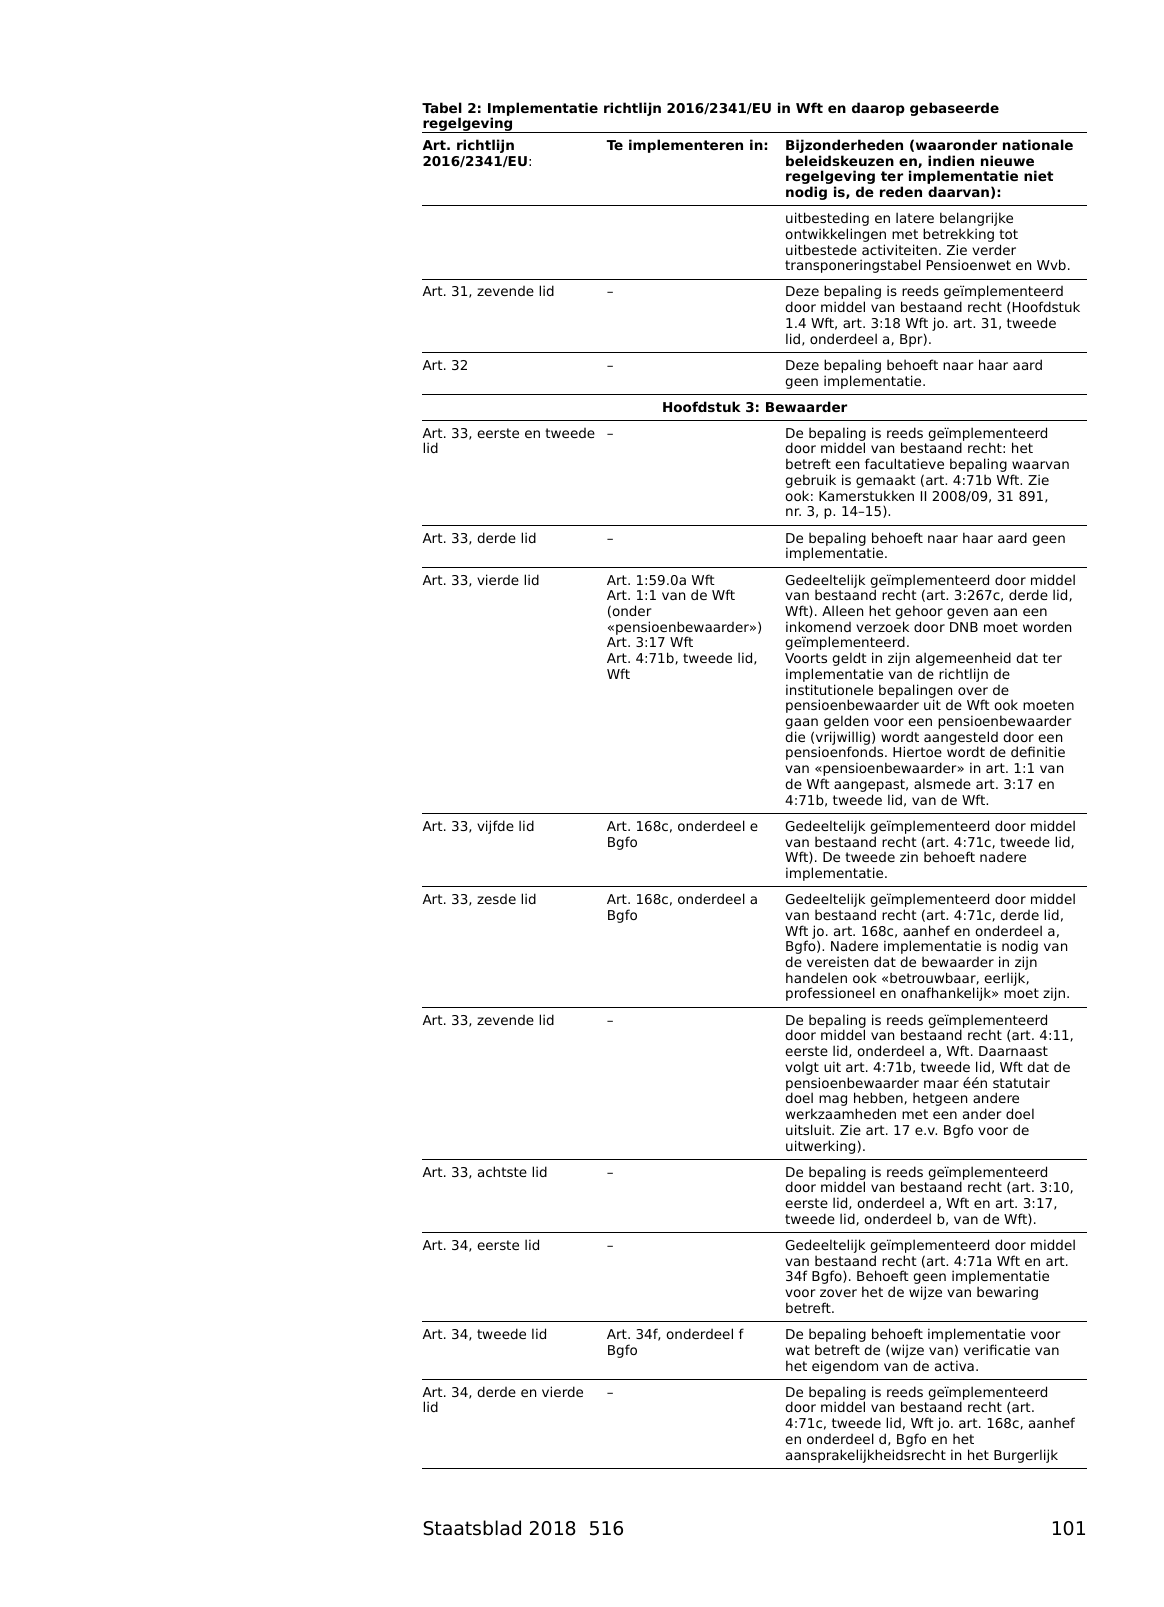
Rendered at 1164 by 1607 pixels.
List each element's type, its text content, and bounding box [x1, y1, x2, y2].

table_cell Art. 168c, onderdeel e Bgfo [601, 814, 779, 886]
table_cell – [601, 526, 779, 567]
table_cell [422, 206, 601, 278]
table_cell Gedeeltelijk geïmplementeerd door middel van bestaand recht (art. 4:71c, tweede lid, Wft). De tweede zin behoeft nadere implementatie. [779, 814, 1087, 886]
table_cell Art. 33, zesde lid [422, 887, 601, 1007]
table_cell Gedeeltelijk geïmplementeerd door middel van bestaand recht (art. 4:71c, derde lid, Wft jo. art. 168c, aanhef en onderdeel a, Bgfo). Nadere implementatie is nodig van de vereisten dat de bewaarder in zijn handelen ook «betrouwbaar, eerlijk, professioneel en onafhankelijk» moet zijn. [779, 887, 1087, 1007]
table_cell Art. 34, tweede lid [422, 1322, 601, 1379]
table_cell De bepaling is reeds geïmplementeerd door middel van bestaand recht (art. 4:11, eerste lid, onderdeel a, Wft. Daarnaast volgt uit art. 4:71b, tweede lid, Wft dat de pensioenbewaarder maar één statutair doel mag hebben, hetgeen andere werkzaamheden met een ander doel uitsluit. Zie art. 17 e.v. Bgfo voor de uitwerking). [779, 1008, 1087, 1159]
table_cell Art. 168c, onderdeel a Bgfo [601, 887, 779, 1007]
table_cell Art. 1:59.0a Wft Art. 1:1 van de Wft (onder «pensioenbewaarder») Art. 3:17 Wft Art. 4:71b, tweede lid, Wft [601, 568, 779, 813]
table_header Tabel 2: Implementatie richtlijn 2016/2341/EU in Wft en daarop gebaseerde regelgeving [422, 100, 1087, 132]
table_cell Deze bepaling behoeft naar haar aard geen implementatie. [779, 353, 1087, 394]
table_cell – [601, 280, 779, 352]
table_cell Hoofdstuk 3: Bewaarder [422, 395, 1087, 420]
table_cell Art. 33, derde lid [422, 526, 601, 567]
table_cell Art. 33, achtste lid [422, 1160, 601, 1232]
table_cell De bepaling is reeds geïmplementeerd door middel van bestaand recht (art. 3:10, eerste lid, onderdeel a, Wft en art. 3:17, tweede lid, onderdeel b, van de Wft). [779, 1160, 1087, 1232]
table_cell Art. 33, vijfde lid [422, 814, 601, 886]
table_cell – [601, 421, 779, 525]
table_cell Art. 31, zevende lid [422, 280, 601, 352]
table_cell Art. 33, vierde lid [422, 568, 601, 813]
table_cell Deze bepaling is reeds geïmplementeerd door middel van bestaand recht (Hoofdstuk 1.4 Wft, art. 3:18 Wft jo. art. 31, tweede lid, onderdeel a, Bpr). [779, 280, 1087, 352]
table_cell Gedeeltelijk geïmplementeerd door middel van bestaand recht (art. 3:267c, derde lid, Wft). Alleen het gehoor geven aan een inkomend verzoek door DNB moet worden geïmplementeerd. Voorts geldt in zijn algemeenheid dat ter implementatie van de richtlijn de institutionele bepalingen over de pensioenbewaarder uit de Wft ook moeten gaan gelden voor een pensioenbewaarder die (vrijwillig) wordt aangesteld door een pensioenfonds. Hiertoe wordt de definitie van «pensioenbewaarder» in art. 1:1 van de Wft aangepast, alsmede art. 3:17 en 4:71b, tweede lid, van de Wft. [779, 568, 1087, 813]
table_cell Art. 32 [422, 353, 601, 394]
table_cell Art. 33, eerste en tweede lid [422, 421, 601, 525]
table_cell De bepaling is reeds geïmplementeerd door middel van bestaand recht: het betreft een facultatieve bepaling waarvan gebruik is gemaakt (art. 4:71b Wft. Zie ook: Kamerstukken II 2008/09, 31 891, nr. 3, p. 14–15). [779, 421, 1087, 525]
table_cell – [601, 1380, 779, 1468]
table_cell Art. 34, derde en vierde lid [422, 1380, 601, 1468]
table_cell – [601, 1008, 779, 1159]
table_cell De bepaling behoeft implementatie voor wat betreft de (wijze van) verificatie van het eigendom van de activa. [779, 1322, 1087, 1379]
table_cell Te implementeren in: [601, 133, 779, 205]
table_cell uitbesteding en latere belangrijke ontwikkelingen met betrekking tot uitbestede activiteiten. Zie verder transponeringstabel Pensioenwet en Wvb. [779, 206, 1087, 278]
table_cell [601, 206, 779, 278]
table_cell Art. richtlijn 2016/2341/EU: [422, 133, 601, 205]
table_cell Gedeeltelijk geïmplementeerd door middel van bestaand recht (art. 4:71a Wft en art. 34f Bgfo). Behoeft geen implementatie voor zover het de wijze van bewaring betreft. [779, 1233, 1087, 1321]
table_cell De bepaling behoeft naar haar aard geen implementatie. [779, 526, 1087, 567]
table_cell Art. 34f, onderdeel f Bgfo [601, 1322, 779, 1379]
table_cell Bijzonderheden (waaronder nationale beleidskeuzen en, indien nieuwe regelgeving ter implementatie niet nodig is, de reden daarvan): [779, 133, 1087, 205]
table_cell De bepaling is reeds geïmplementeerd door middel van bestaand recht (art. 4:71c, tweede lid, Wft jo. art. 168c, aanhef en onderdeel d, Bgfo en het aansprakelijkheidsrecht in het Burgerlijk [779, 1380, 1087, 1468]
table_cell – [601, 1233, 779, 1321]
table_cell – [601, 353, 779, 394]
table_cell Art. 33, zevende lid [422, 1008, 601, 1159]
table_cell – [601, 1160, 779, 1232]
table_cell Art. 34, eerste lid [422, 1233, 601, 1321]
